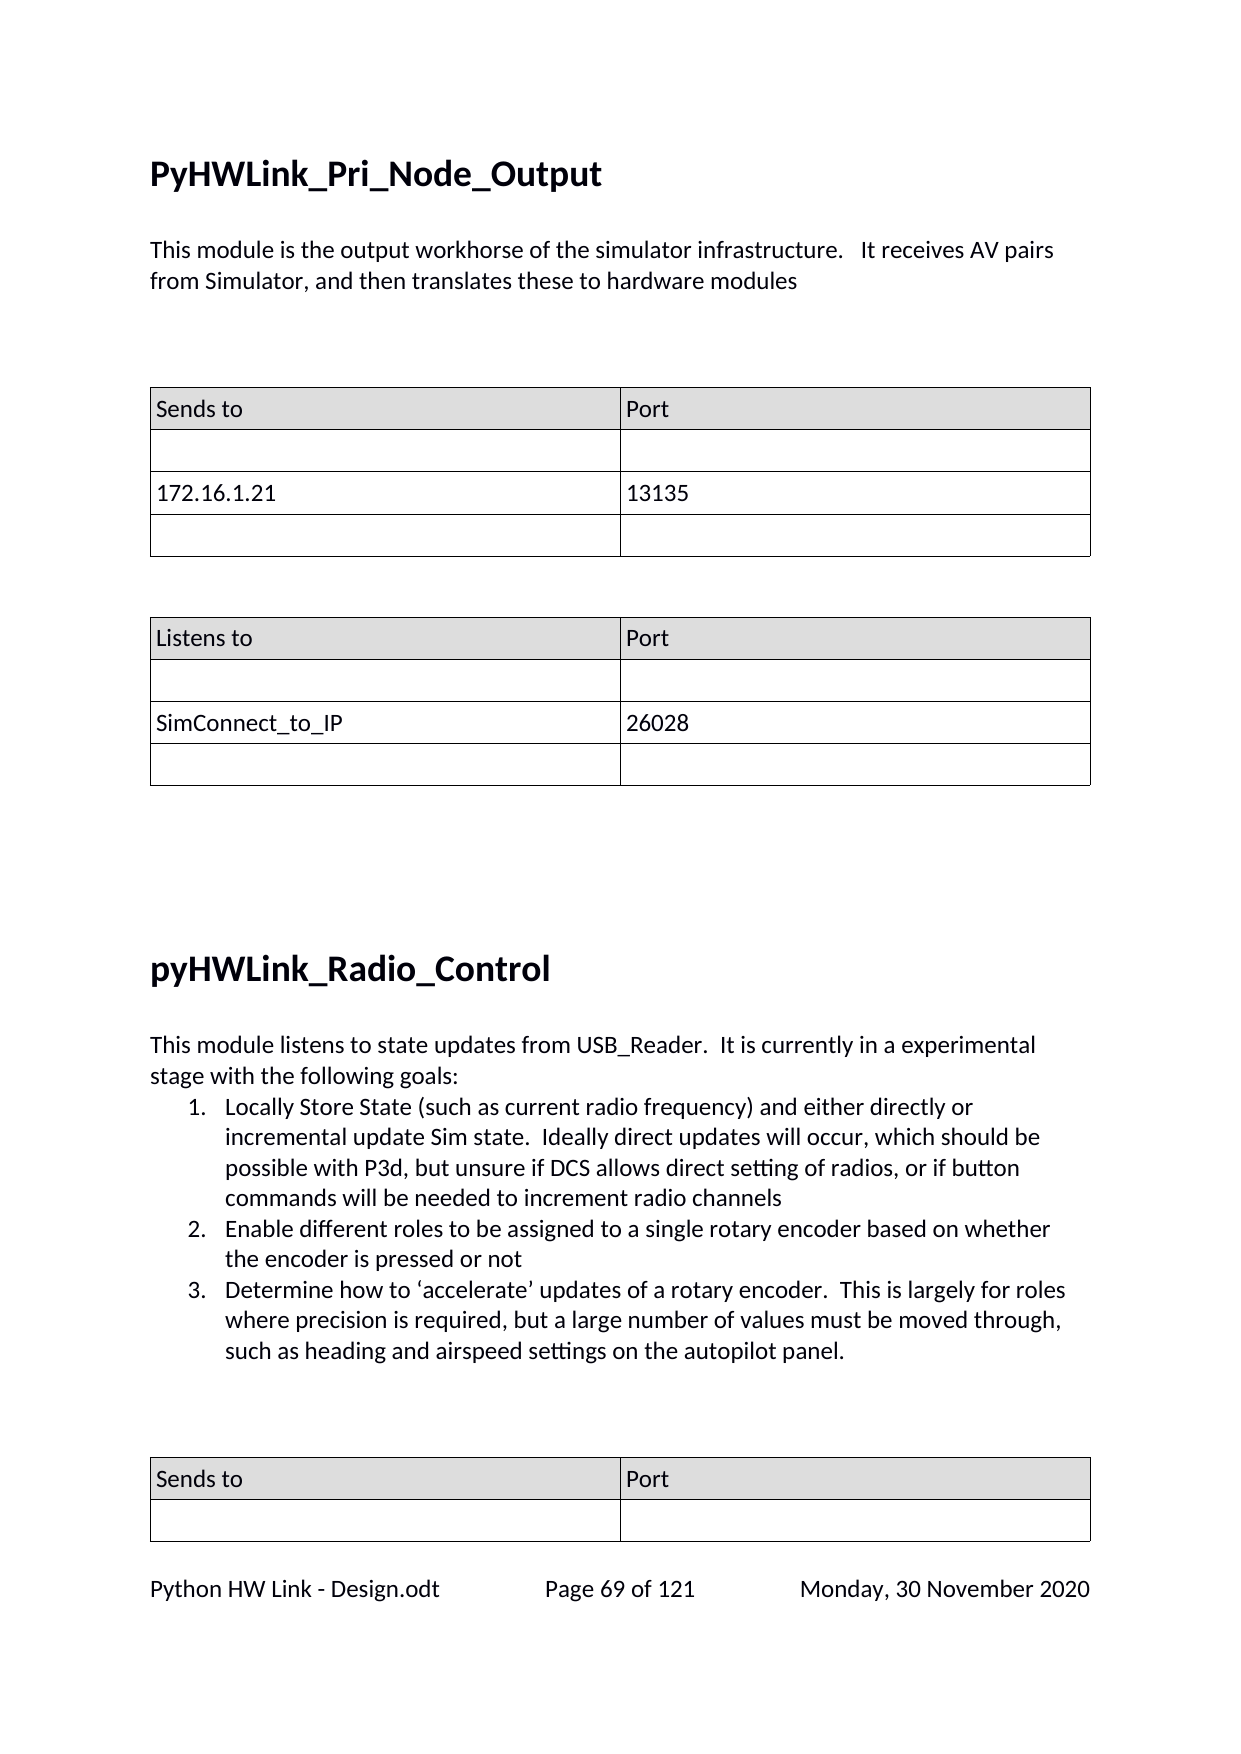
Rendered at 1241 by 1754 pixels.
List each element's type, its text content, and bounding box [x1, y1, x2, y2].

table_cell [151, 660, 620, 701]
table_header Port [621, 388, 1090, 429]
table_cell [621, 515, 1090, 556]
text This module listens to state updates from USB_Reader. It is currently in a experimental stage with the following goals: [150, 1029, 1090, 1091]
table_header Sends to [151, 1458, 620, 1499]
table_header Port [621, 1458, 1090, 1499]
table_cell [621, 744, 1090, 785]
table_cell 26028 [621, 702, 1090, 743]
table_cell [151, 515, 620, 556]
subtitle PyHWLink_Pri_Node_Output [150, 150, 1090, 196]
subtitle pyHWLink_Radio_Control [150, 945, 1090, 991]
list Enable different roles to be assigned to a single rotary encoder based on whether the encoder is pressed or not [187, 1213, 1090, 1274]
table_cell [151, 430, 620, 471]
table_cell 13135 [621, 472, 1090, 513]
table_cell [151, 1500, 620, 1541]
table_cell [151, 744, 620, 785]
table_header Port [621, 618, 1090, 659]
table_cell SimConnect_to_IP [151, 702, 620, 743]
list Locally Store State (such as current radio frequency) and either directly or incremental update Sim state. Ideally direct updates will occur, which should be possible with P3d, but unsure if DCS allows direct setting of radios, or if button commands will be needed to increment radio channels [187, 1091, 1090, 1213]
table_header Sends to [151, 388, 620, 429]
text This module is the output workhorse of the simulator infrastructure. It receives AV pairs from Simulator, and then translates these to hardware modules [150, 235, 1090, 296]
table_cell 172.16.1.21 [151, 472, 620, 513]
table_header Listens to [151, 618, 620, 659]
list Determine how to ‘accelerate’ updates of a rotary encoder. This is largely for roles where precision is required, but a large number of values must be moved through, such as heading and airspeed settings on the autopilot panel. [187, 1274, 1090, 1365]
table_cell [621, 660, 1090, 701]
table_cell [621, 1500, 1090, 1541]
table_cell [621, 430, 1090, 471]
